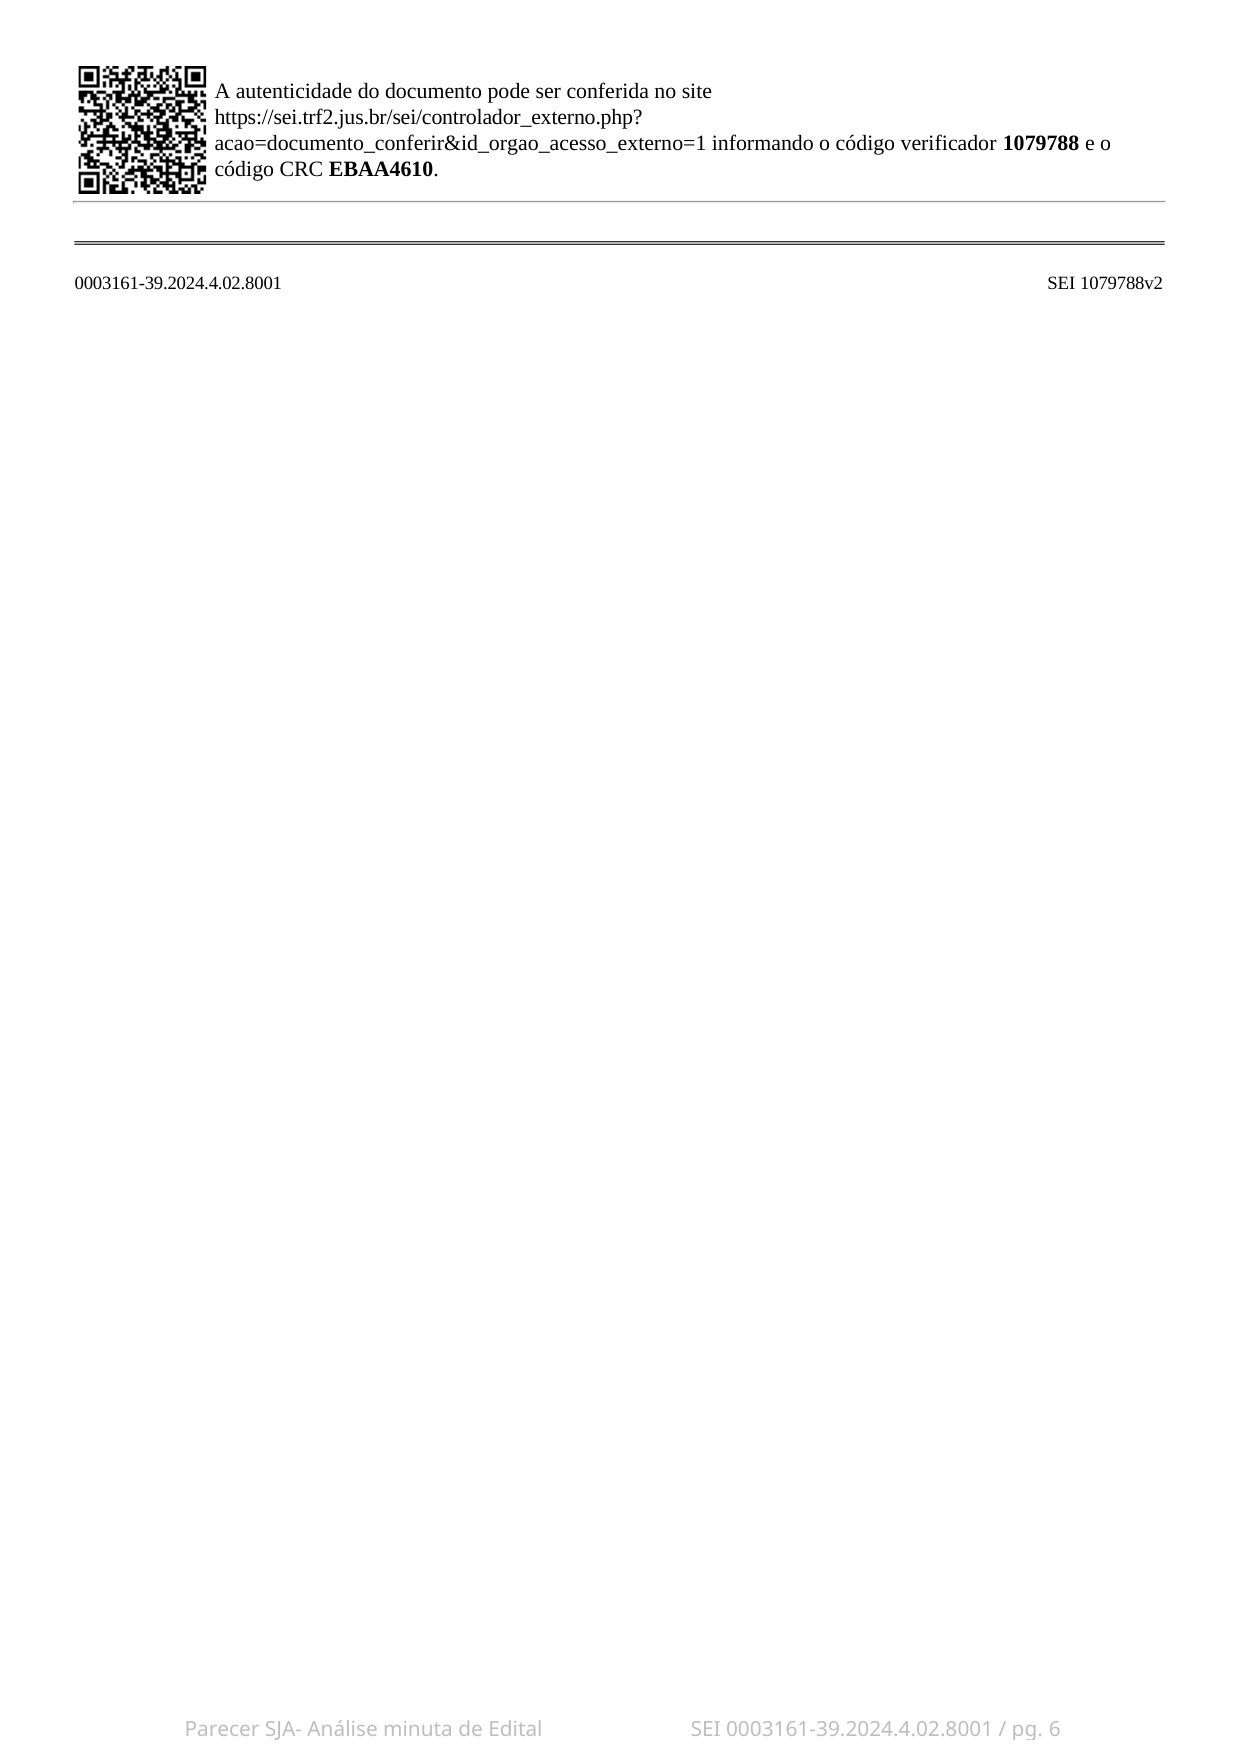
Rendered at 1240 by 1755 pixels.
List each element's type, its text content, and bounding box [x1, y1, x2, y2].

text A autenticidade do documento pode ser conferida no site https://sei.trf2.jus.br/sei/controlador_externo.php? acao=documento_conferir&id_orgao_acesso_externo=1 informando o código verificador 1079788 e o código CRC EBAA4610. [214, 78, 1121, 181]
text 0003161-39.2024.4.02.8001 SEI 1079788v2 [74, 272, 1181, 293]
